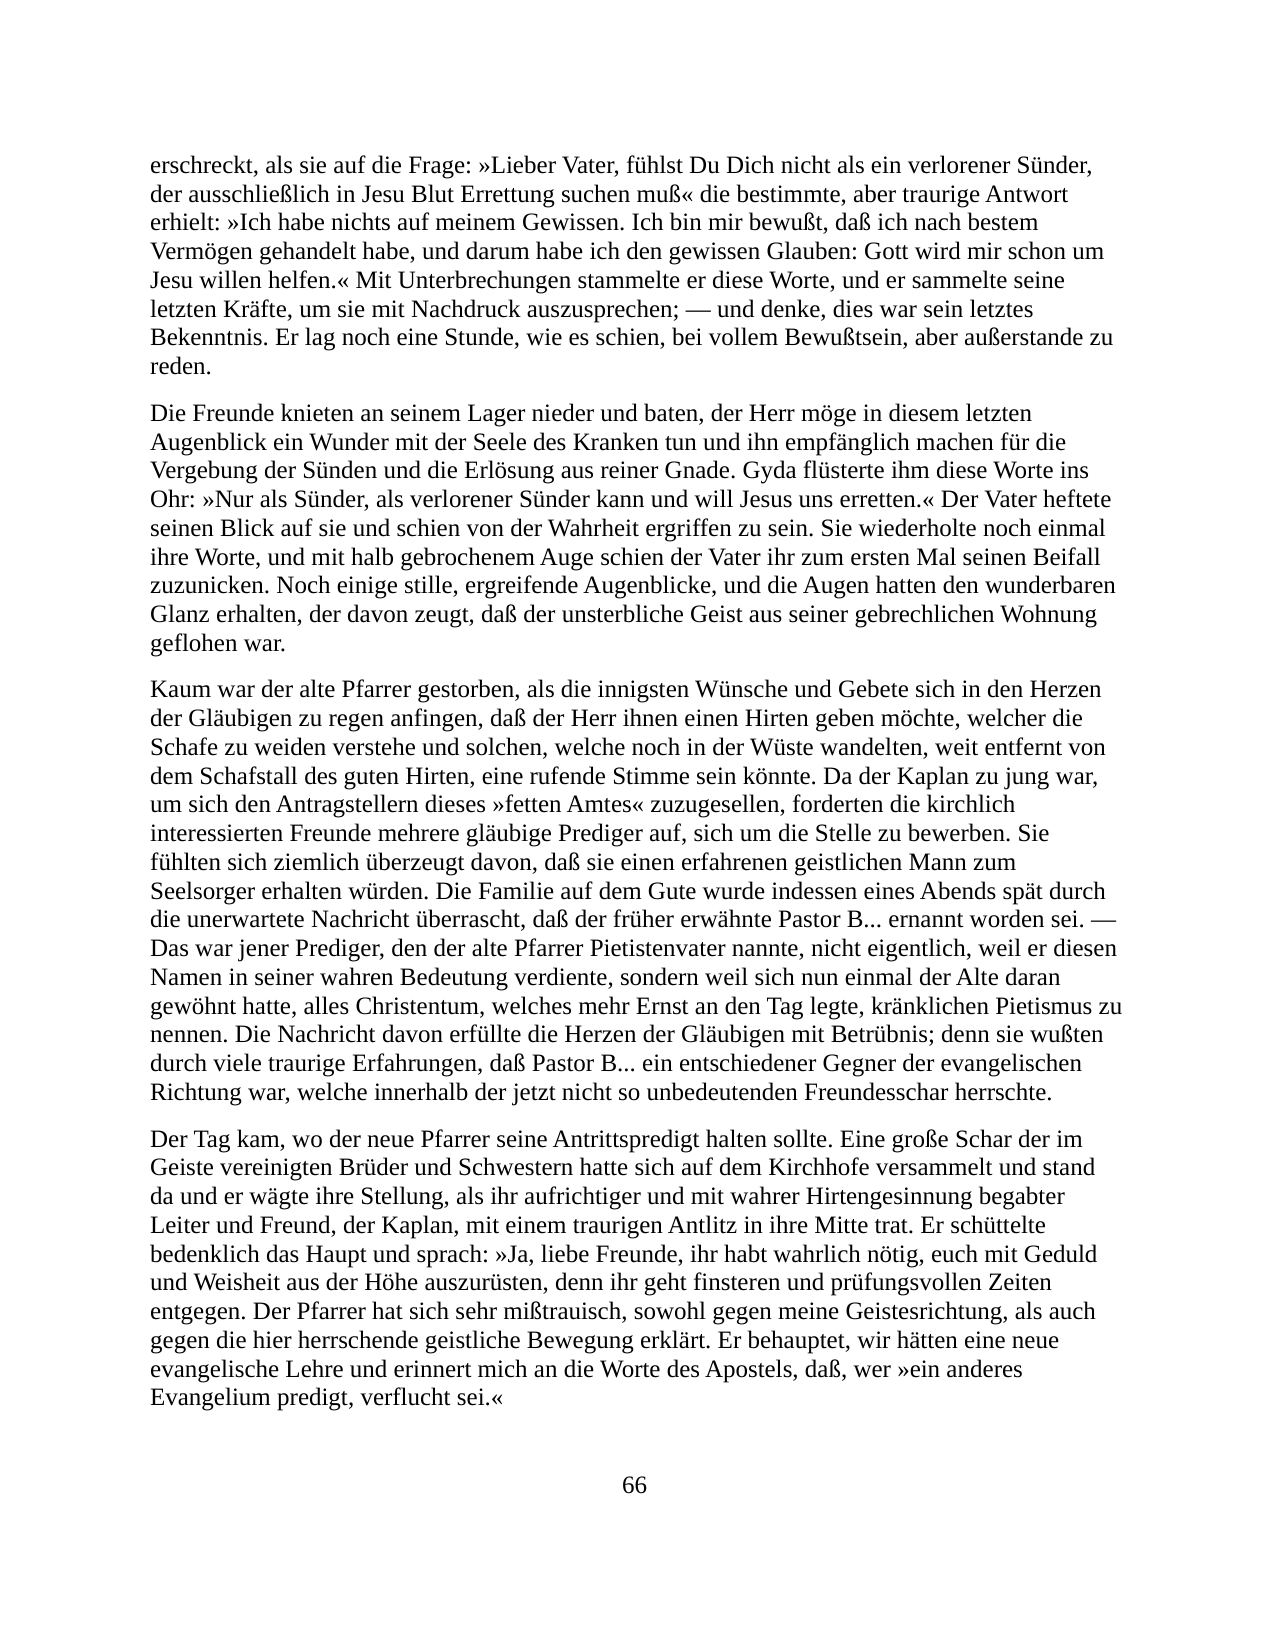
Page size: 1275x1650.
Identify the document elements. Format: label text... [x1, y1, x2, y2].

text Der Tag kam, wo der neue Pfarrer seine Antrittspredigt halten sollte. Eine große Schar der im Geiste vereinigten Brüder und Schwestern hatte sich auf dem Kirchhofe versammelt und stand da und er wägte ihre Stellung, als ihr aufrichtiger und mit wahrer Hirtengesinnung begabter Leiter und Freund, der Kaplan, mit einem traurigen Antlitz in ihre Mitte trat. Er schüttelte bedenklich das Haupt und sprach: »Ja, liebe Freunde, ihr habt wahrlich nötig, euch mit Geduld und Weisheit aus der Höhe auszurüsten, denn ihr geht finsteren und prüfungsvollen Zeiten entgegen. Der Pfarrer hat sich sehr mißtrauisch, sowohl gegen meine Geistesrichtung, als auch gegen die hier herrschende geistliche Bewegung erklärt. Er behauptet, wir hätten eine neue evangelische Lehre und erinnert mich an die Worte des Apostels, daß, wer »ein anderes Evangelium predigt, verflucht sei.« [150, 1124, 1125, 1411]
text Kaum war der alte Pfarrer gestorben, als die innigsten Wünsche und Gebete sich in den Herzen der Gläubigen zu regen anfingen, daß der Herr ihnen einen Hirten geben möchte, welcher die Schafe zu weiden verstehe und solchen, welche noch in der Wüste wandelten, weit entfernt von dem Schafstall des guten Hirten, eine rufende Stimme sein könnte. Da der Kaplan zu jung war, um sich den Antragstellern dieses »fetten Amtes« zuzugesellen, forderten die kirchlich interessierten Freunde mehrere gläubige Prediger auf, sich um die Stelle zu bewerben. Sie fühlten sich ziemlich überzeugt davon, daß sie einen erfahrenen geistlichen Mann zum Seelsorger erhalten würden. Die Familie auf dem Gute wurde indessen eines Abends spät durch die unerwartete Nachricht überrascht, daß der früher erwähnte Pastor B... ernannt worden sei. — Das war jener Prediger, den der alte Pfarrer Pietistenvater nannte, nicht eigentlich, weil er diesen Namen in seiner wahren Bedeutung verdiente, sondern weil sich nun einmal der Alte daran gewöhnt hatte, alles Christentum, welches mehr Ernst an den Tag legte, kränklichen Pietismus zu nennen. Die Nachricht davon erfüllte die Herzen der Gläubigen mit Betrübnis; denn sie wußten durch viele traurige Erfahrungen, daß Pastor B... ein entschiedener Gegner der evangelischen Richtung war, welche innerhalb der jetzt nicht so unbedeutenden Freundesschar herrschte. [150, 674, 1125, 1106]
text Die Freunde knieten an seinem Lager nieder und baten, der Herr möge in diesem letzten Augenblick ein Wunder mit der Seele des Kranken tun und ihn empfänglich machen für die Vergebung der Sünden und die Erlösung aus reiner Gnade. Gyda flüsterte ihm diese Worte ins Ohr: »Nur als Sünder, als verlorener Sünder kann und will Jesus uns erretten.« Der Vater heftete seinen Blick auf sie und schien von der Wahrheit ergriffen zu sein. Sie wiederholte noch einmal ihre Worte, und mit halb gebrochenem Auge schien der Vater ihr zum ersten Mal seinen Beifall zuzunicken. Noch einige stille, ergreifende Augenblicke, und die Augen hatten den wunderbaren Glanz erhalten, der davon zeugt, daß der unsterbliche Geist aus seiner gebrechlichen Wohnung geflohen war. [150, 398, 1125, 657]
text erschreckt, als sie auf die Frage: »Lieber Vater, fühlst Du Dich nicht als ein verlorener Sünder, der ausschließlich in Jesu Blut Errettung suchen muß« die bestimmte, aber traurige Antwort erhielt: »Ich habe nichts auf meinem Gewissen. Ich bin mir bewußt, daß ich nach bestem Vermögen gehandelt habe, und darum habe ich den gewissen Glauben: Gott wird mir schon um Jesu willen helfen.« Mit Unterbrechungen stammelte er diese Worte, und er sammelte seine letzten Kräfte, um sie mit Nachdruck auszusprechen; — und denke, dies war sein letztes Bekenntnis. Er lag noch eine Stunde, wie es schien, bei vollem Bewußtsein, aber außerstande zu reden. [150, 150, 1125, 380]
